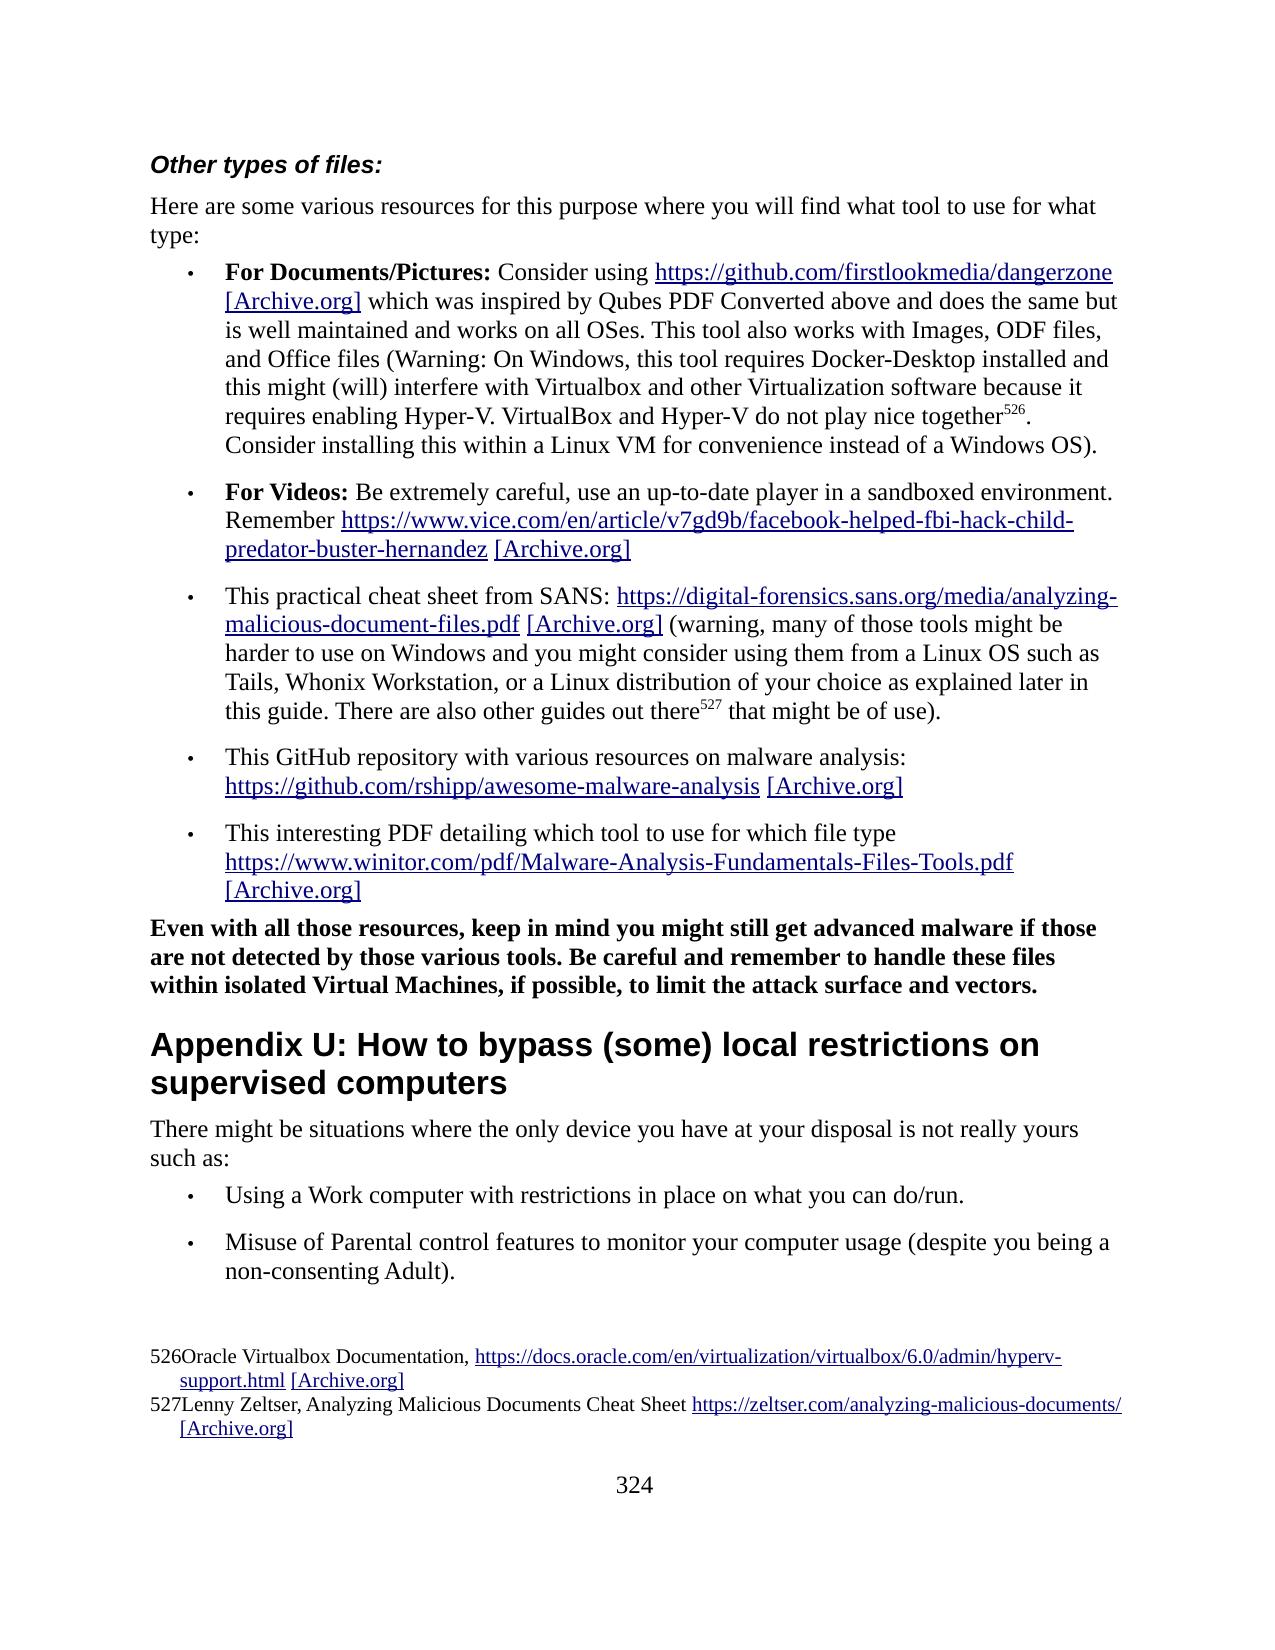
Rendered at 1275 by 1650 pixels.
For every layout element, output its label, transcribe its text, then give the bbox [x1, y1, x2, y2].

list For Videos: Be extremely careful, use an up-to-date player in a sandboxed environment. Remember https://www.vice.com/en/article/v7gd9b/facebook-helped-fbi-hack-child-predator-buster-hernandez [Archive.org] [187, 477, 1125, 563]
subtitle Other types of files: [150, 150, 1125, 178]
text Even with all those resources, keep in mind you might still get advanced malware if those are not detected by those various tools. Be careful and remember to handle these files within isolated Virtual Machines, if possible, to limit the attack surface and vectors. [150, 913, 1125, 999]
list Using a Work computer with restrictions in place on what you can do/run. [187, 1181, 1125, 1209]
list Lenny Zeltser, Analyzing Malicious Documents Cheat Sheet https://zeltser.com/analyzing-malicious-documents/ [Archive.org] [150, 1392, 1125, 1440]
subtitle Appendix U: How to bypass (some) local restrictions on supervised computers [150, 1024, 1125, 1102]
list This interesting PDF detailing which tool to use for which file type https://www.winitor.com/pdf/Malware-Analysis-Fundamentals-Files-Tools.pdf [Archive.org] [187, 818, 1125, 904]
list This practical cheat sheet from SANS: https://digital-forensics.sans.org/media/analyzing-malicious-document-files.pdf [Archive.org] (warning, many of those tools might be harder to use on Windows and you might consider using them from a Linux OS such as Tails, Whonix Workstation, or a Linux distribution of your choice as explained later in this guide. There are also other guides out there that might be of use). [187, 581, 1125, 724]
list Oracle Virtualbox Documentation, https://docs.oracle.com/en/virtualization/virtualbox/6.0/admin/hyperv-support.html [Archive.org] [150, 1344, 1125, 1392]
text Here are some various resources for this purpose where you will find what tool to use for what type: [150, 191, 1125, 248]
text There might be situations where the only device you have at your disposal is not really yours such as: [150, 1114, 1125, 1172]
list This GitHub repository with various resources on malware analysis: https://github.com/rshipp/awesome-malware-analysis [Archive.org] [187, 742, 1125, 800]
list For Documents/Pictures: Consider using https://github.com/firstlookmedia/dangerzone [Archive.org] which was inspired by Qubes PDF Converted above and does the same but is well maintained and works on all OSes. This tool also works with Images, ODF files, and Office files (Warning: On Windows, this tool requires Docker-Desktop installed and this might (will) interfere with Virtualbox and other Virtualization software because it requires enabling Hyper-V. VirtualBox and Hyper-V do not play nice together. Consider installing this within a Linux VM for convenience instead of a Windows OS). [187, 257, 1125, 459]
list Misuse of Parental control features to monitor your computer usage (despite you being a non-consenting Adult). [187, 1227, 1125, 1285]
